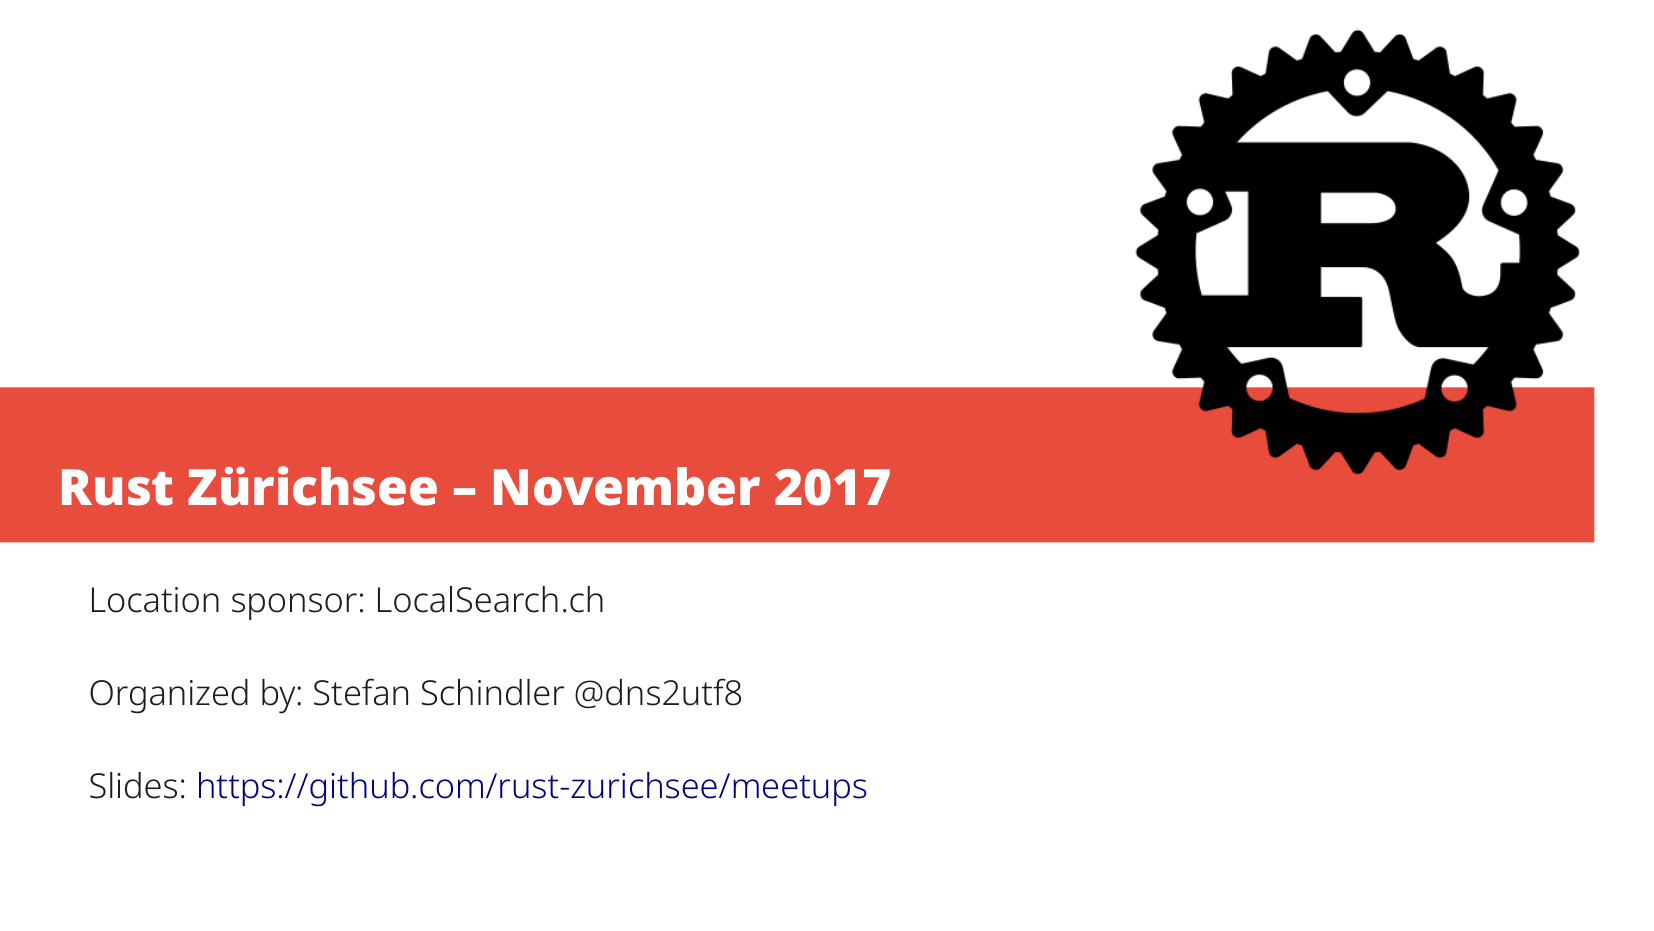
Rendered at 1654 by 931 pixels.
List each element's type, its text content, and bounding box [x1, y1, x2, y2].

subtitle Location sponsor: LocalSearch.ch Organized by: Stefan Schindler @dns2utf8 Slides: https://github.com/rust-zurichsee/meetups [88, 575, 1595, 886]
title Rust Zürichsee – November 2017 [59, 409, 1595, 521]
picture [1057, 0, 1654, 562]
